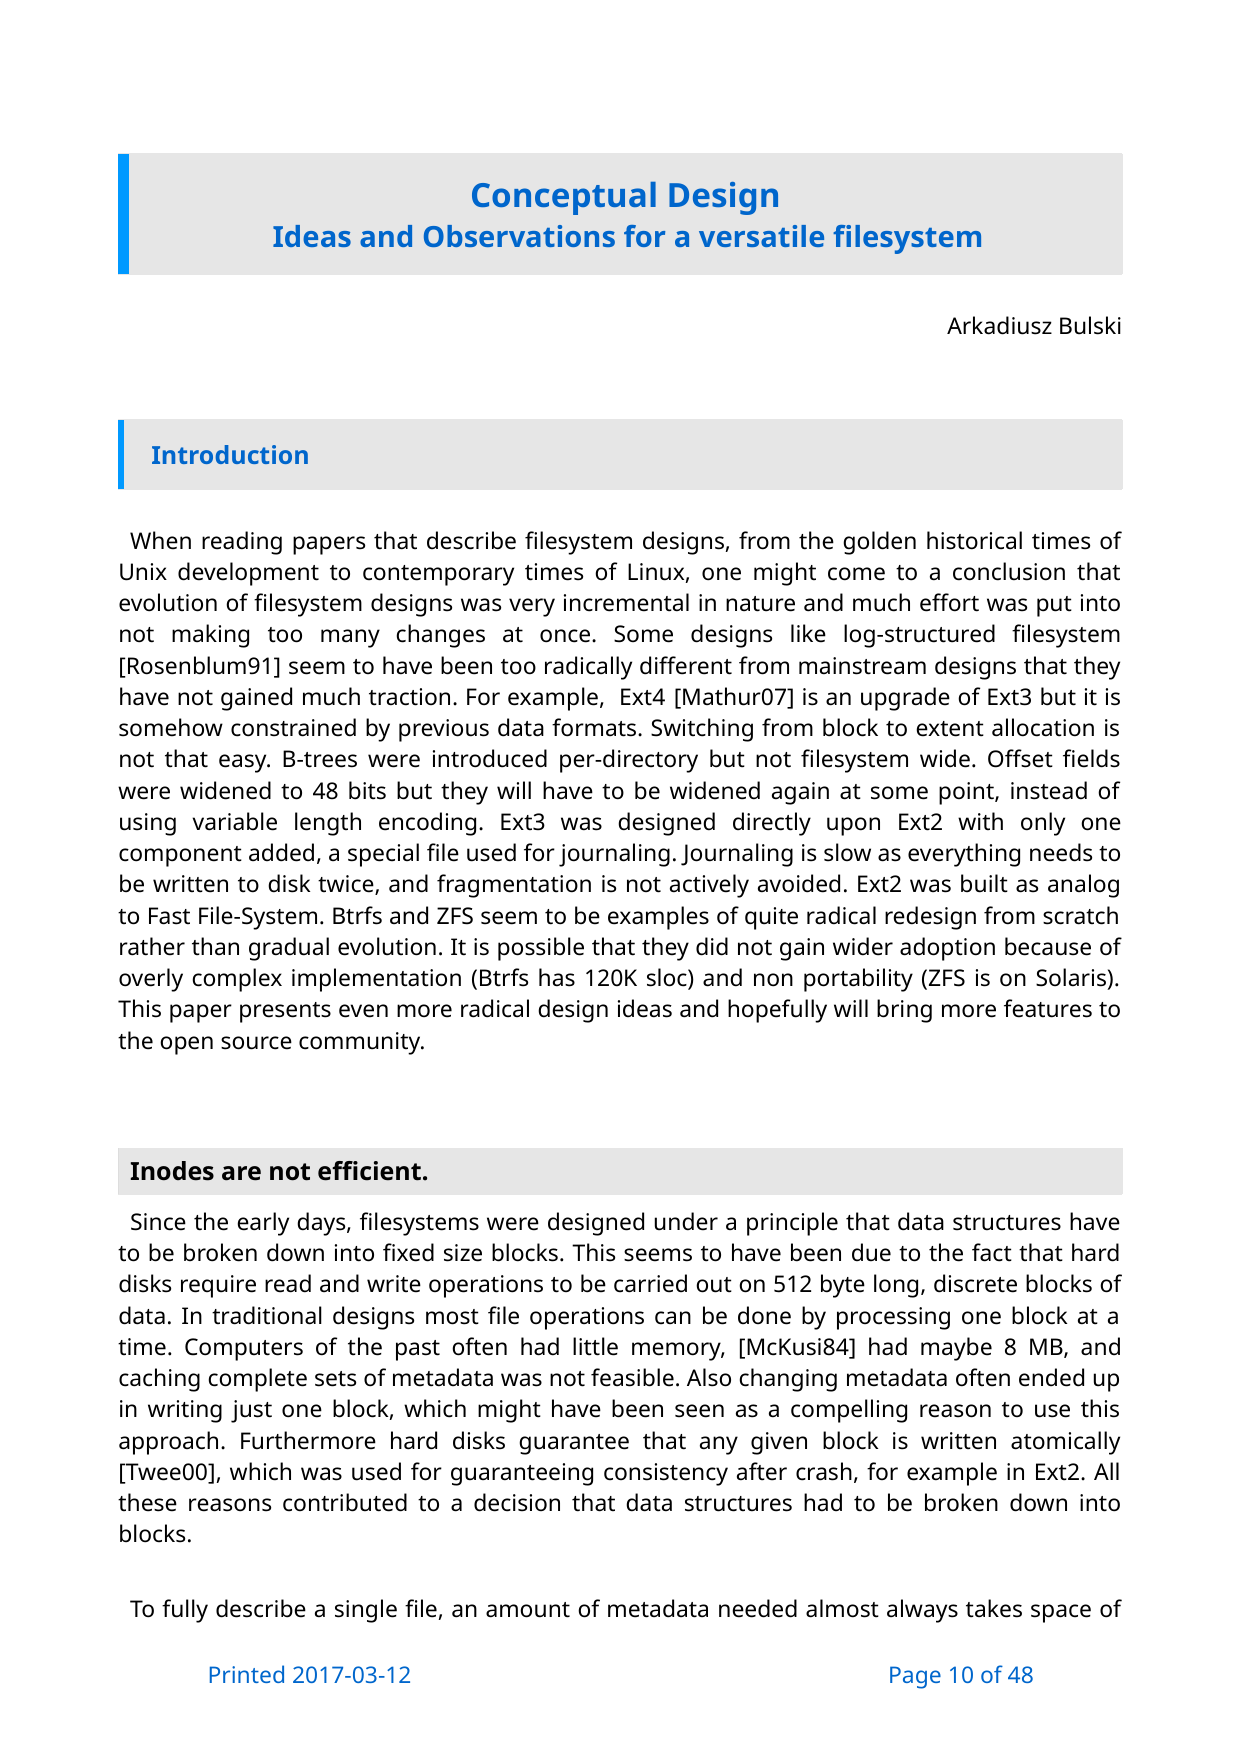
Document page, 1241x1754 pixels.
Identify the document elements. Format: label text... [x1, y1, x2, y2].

text When reading papers that describe filesystem designs, from the golden historical times of Unix development to contemporary times of Linux, one might come to a conclusion that evolution of filesystem designs was very incremental in nature and much effort was put into not making too many changes at once. Some designs like log-structured filesystem [Rosenblum91] seem to have been too radically different from mainstream designs that they have not gained much traction. For example, Ext4 [Mathur07] is an upgrade of Ext3 but it is somehow constrained by previous data formats. Switching from block to extent allocation is not that easy. B-trees were introduced per-directory but not filesystem wide. Offset fields were widened to 48 bits but they will have to be widened again at some point, instead of using variable length encoding. Ext3 was designed directly upon Ext2 with only one component added, a special file used for journaling. Journaling is slow as everything needs to be written to disk twice, and fragmentation is not actively avoided. Ext2 was built as analog to Fast File-System. Btrfs and ZFS seem to be examples of quite radical redesign from scratch rather than gradual evolution. It is possible that they did not gain wider adoption because of overly complex implementation (Btrfs has 120K sloc) and non portability (ZFS is on Solaris). This paper presents even more radical design ideas and hopefully will bring more features to the open source community. [118, 524, 1122, 1056]
subtitle Inodes are not efficient. [119, 1149, 1122, 1194]
text Since the early days, filesystems were designed under a principle that data structures have to be broken down into fixed size blocks. This seems to have been due to the fact that hard disks require read and write operations to be carried out on 512 byte long, discrete blocks of data. In traditional designs most file operations can be done by processing one block at a time. Computers of the past often had little memory, [McKusi84] had maybe 8 MB, and caching complete sets of metadata was not feasible. Also changing metadata often ended up in writing just one block, which might have been seen as a compelling reason to use this approach. Furthermore hard disks guarantee that any given block is written atomically [Twee00], which was used for guaranteeing consistency after crash, for example in Ext2. All these reasons contributed to a decision that data structures had to be broken down into blocks. [118, 1206, 1122, 1549]
text Arkadiusz Bulski [118, 310, 1122, 341]
subtitle Conceptual Design Ideas and Observations for a versatile filesystem [129, 155, 1122, 274]
text To fully describe a single file, an amount of metadata needed almost always takes space of [118, 1593, 1122, 1624]
subtitle Introduction [124, 421, 1122, 489]
